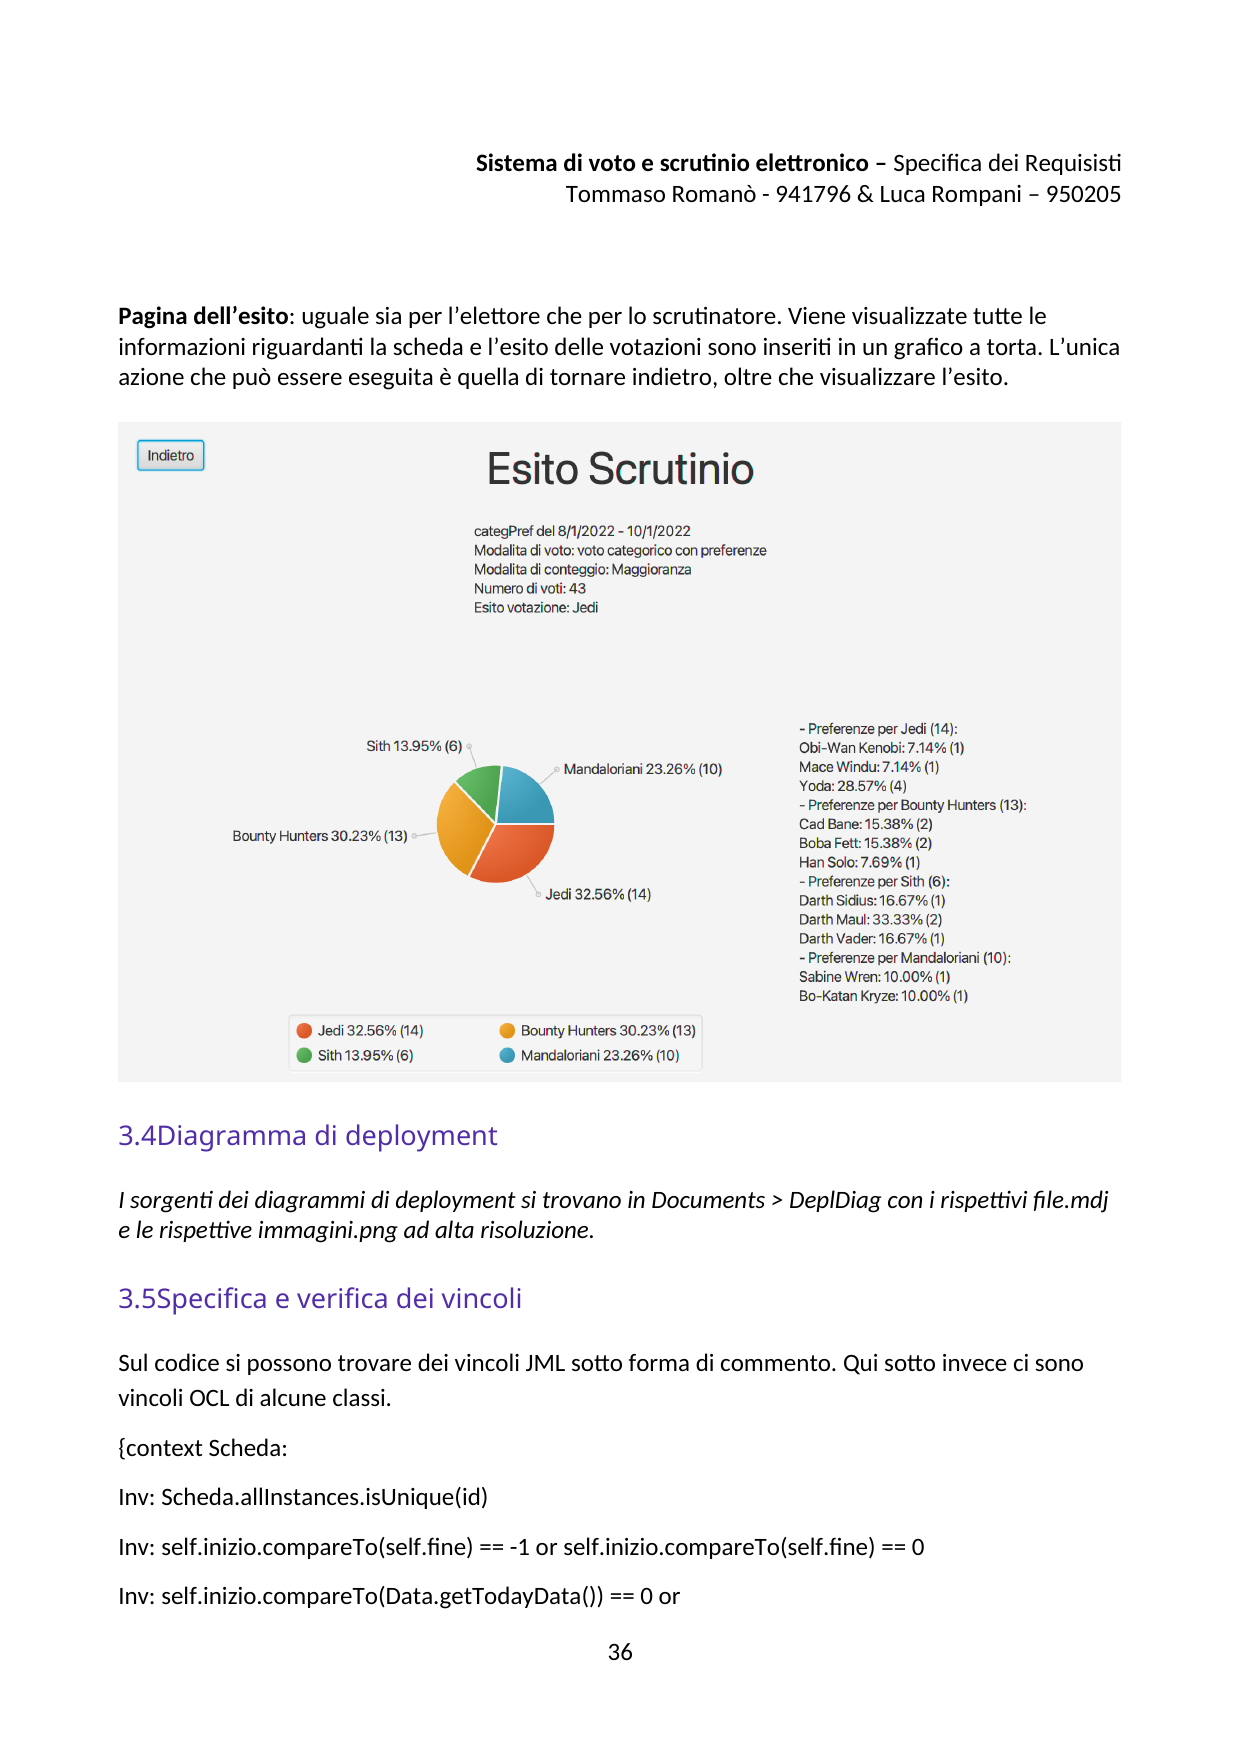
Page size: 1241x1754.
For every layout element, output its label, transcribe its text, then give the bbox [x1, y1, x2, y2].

text Inv: Scheda.allInstances.isUnique(id) [118, 1481, 1122, 1512]
text Inv: self.inizio.compareTo(Data.getTodayData()) == 0 or [118, 1581, 1122, 1611]
text Sul codice si possono trovare dei vincoli JML sotto forma di commento. Qui sotto invece ci sono vincoli OCL di alcune classi. [118, 1347, 1122, 1413]
text Inv: self.inizio.compareTo(self.fine) == -1 or self.inizio.compareTo(self.fine) == 0 [118, 1531, 1122, 1561]
subtitle Diagramma di deployment [118, 1117, 1122, 1153]
text {context Scheda: [118, 1432, 1122, 1462]
text Pagina dell’esito: uguale sia per l’elettore che per lo scrutinatore. Viene visualizzate tutte le informazioni riguardanti la scheda e l’esito delle votazioni sono inseriti in un grafico a torta. L’unica azione che può essere eseguita è quella di tornare indietro, oltre che visualizzare l’esito. [118, 300, 1122, 392]
subtitle Specifica e verifica dei vincoli [118, 1280, 1122, 1317]
text I sorgenti dei diagrammi di deployment si trovano in Documents > DeplDiag con i rispettivi file.mdj e le rispettive immagini.png ad alta risoluzione. [118, 1184, 1122, 1245]
